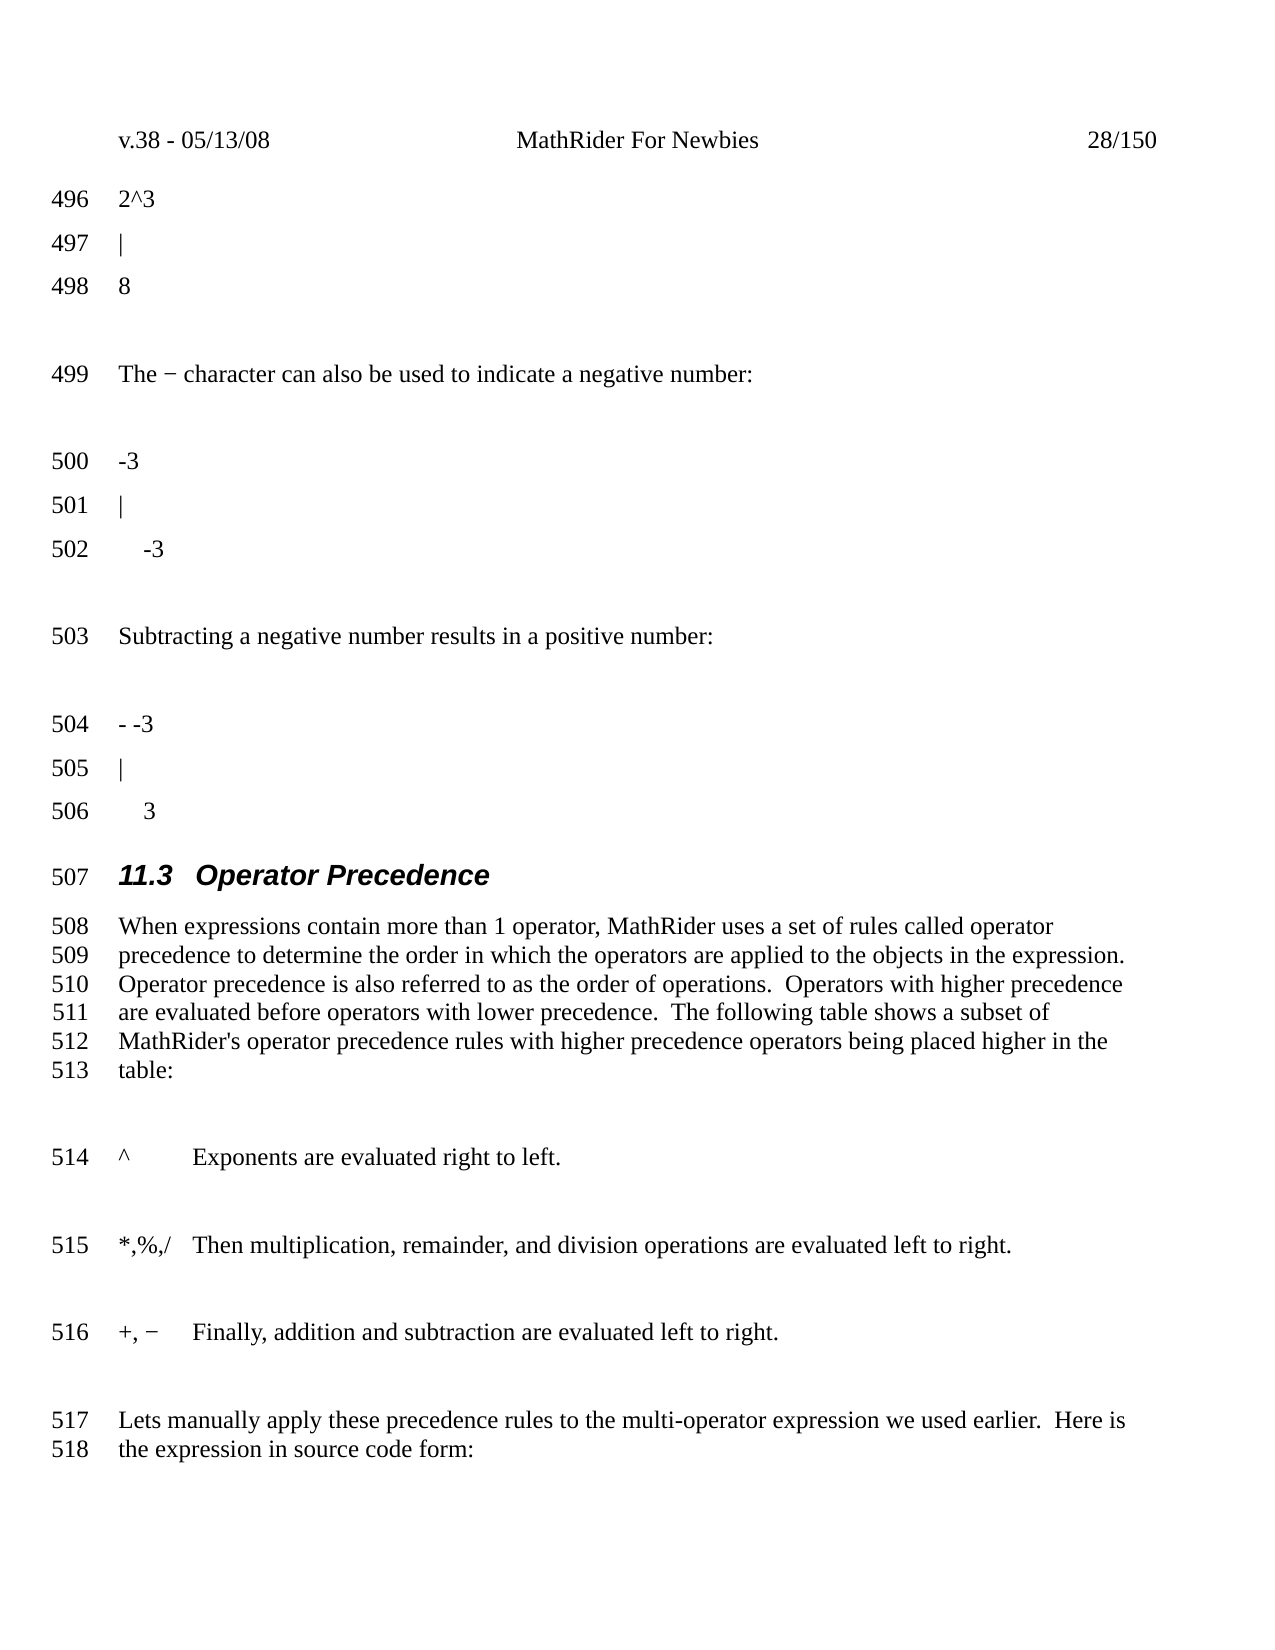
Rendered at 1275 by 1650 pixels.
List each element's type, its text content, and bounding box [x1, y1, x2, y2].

text 8 [118, 271, 1157, 300]
text Subtracting a negative number results in a positive number: [118, 621, 1157, 650]
text *,%,/ Then multiplication, remainder, and division operations are evaluated left to right. [118, 1230, 1157, 1259]
text ^ Exponents are evaluated right to left. [118, 1142, 1157, 1171]
text | [118, 490, 1157, 519]
text | [118, 228, 1157, 256]
subtitle Operator Precedence [118, 858, 1157, 891]
text When expressions contain more than 1 operator, MathRider uses a set of rules called operator precedence to determine the order in which the operators are applied to the objects in the expression. Operator precedence is also referred to as the order of operations. Operators with higher precedence are evaluated before operators with lower precedence. The following table shows a subset of MathRider's operator precedence rules with higher precedence operators being placed higher in the table: [118, 911, 1157, 1084]
text - -3 [118, 709, 1157, 738]
text Lets manually apply these precedence rules to the multi-operator expression we used earlier. Here is the expression in source code form: [118, 1405, 1157, 1462]
text 3 [118, 796, 1157, 825]
text -3 [118, 446, 1157, 475]
text The − character can also be used to indicate a negative number: [118, 359, 1157, 388]
text | [118, 753, 1157, 781]
text +, − Finally, addition and subtraction are evaluated left to right. [118, 1317, 1157, 1346]
text 2^3 [118, 184, 1157, 213]
text -3 [118, 534, 1157, 563]
